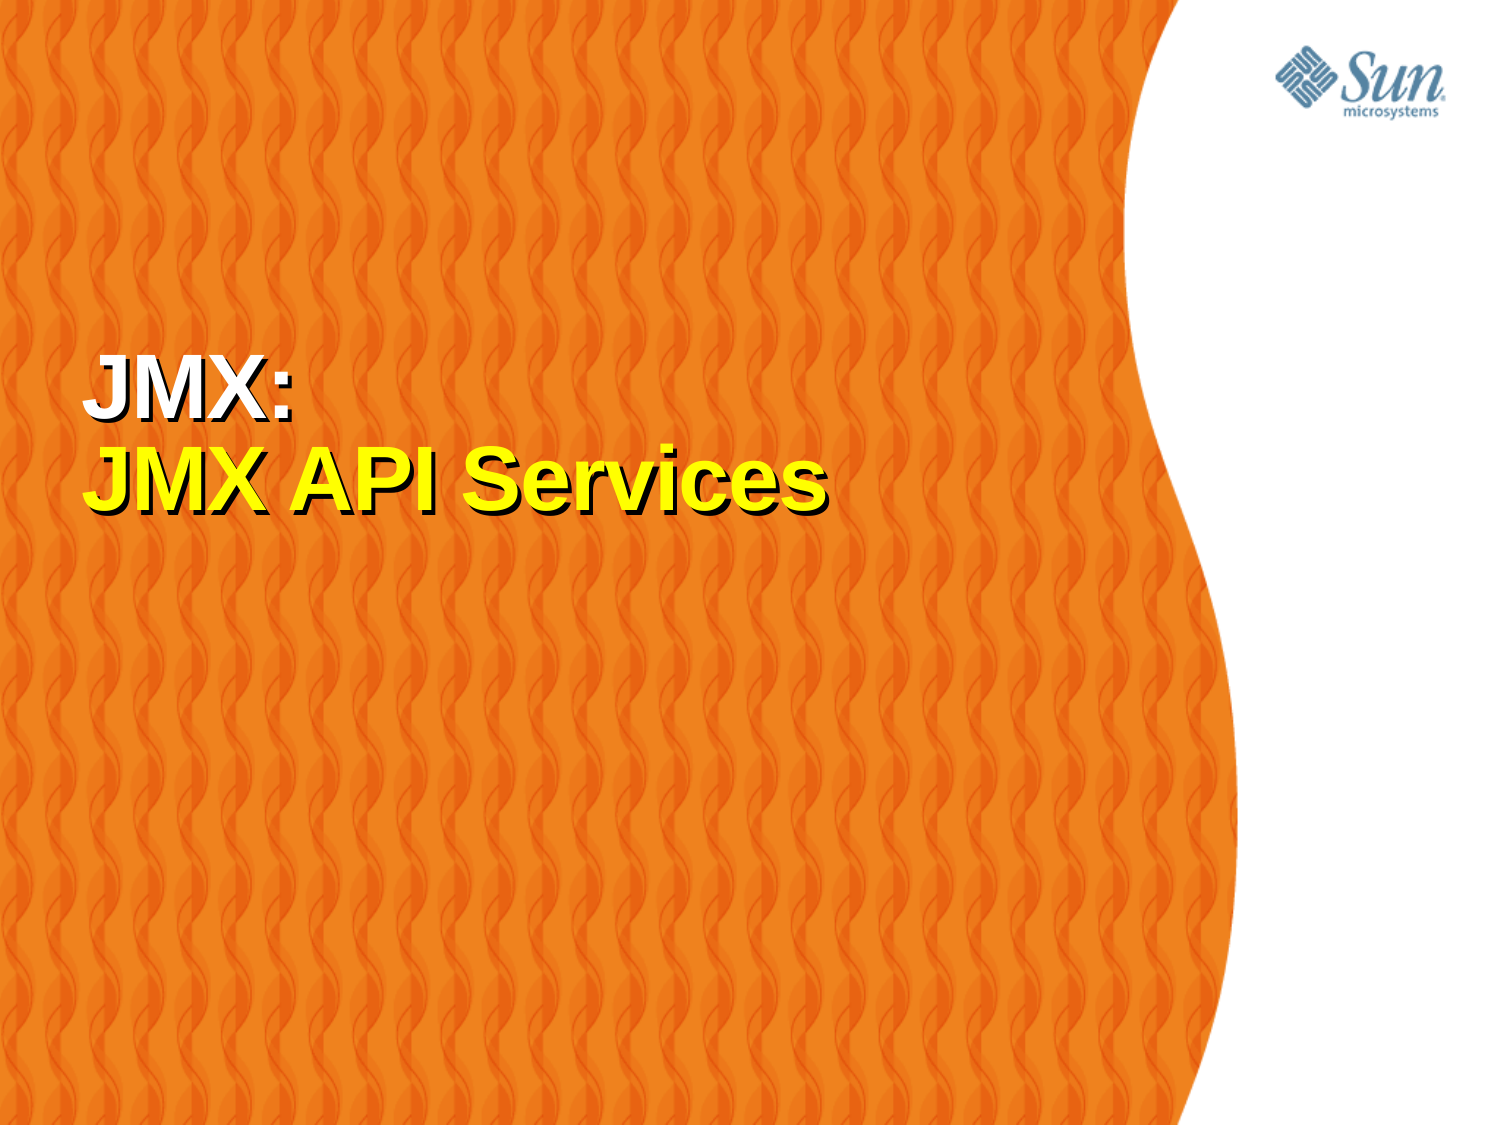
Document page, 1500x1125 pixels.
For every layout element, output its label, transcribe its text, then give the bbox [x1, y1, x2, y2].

picture [0, 0, 1500, 1125]
title JMX: JMX API Services [81, 149, 1283, 857]
